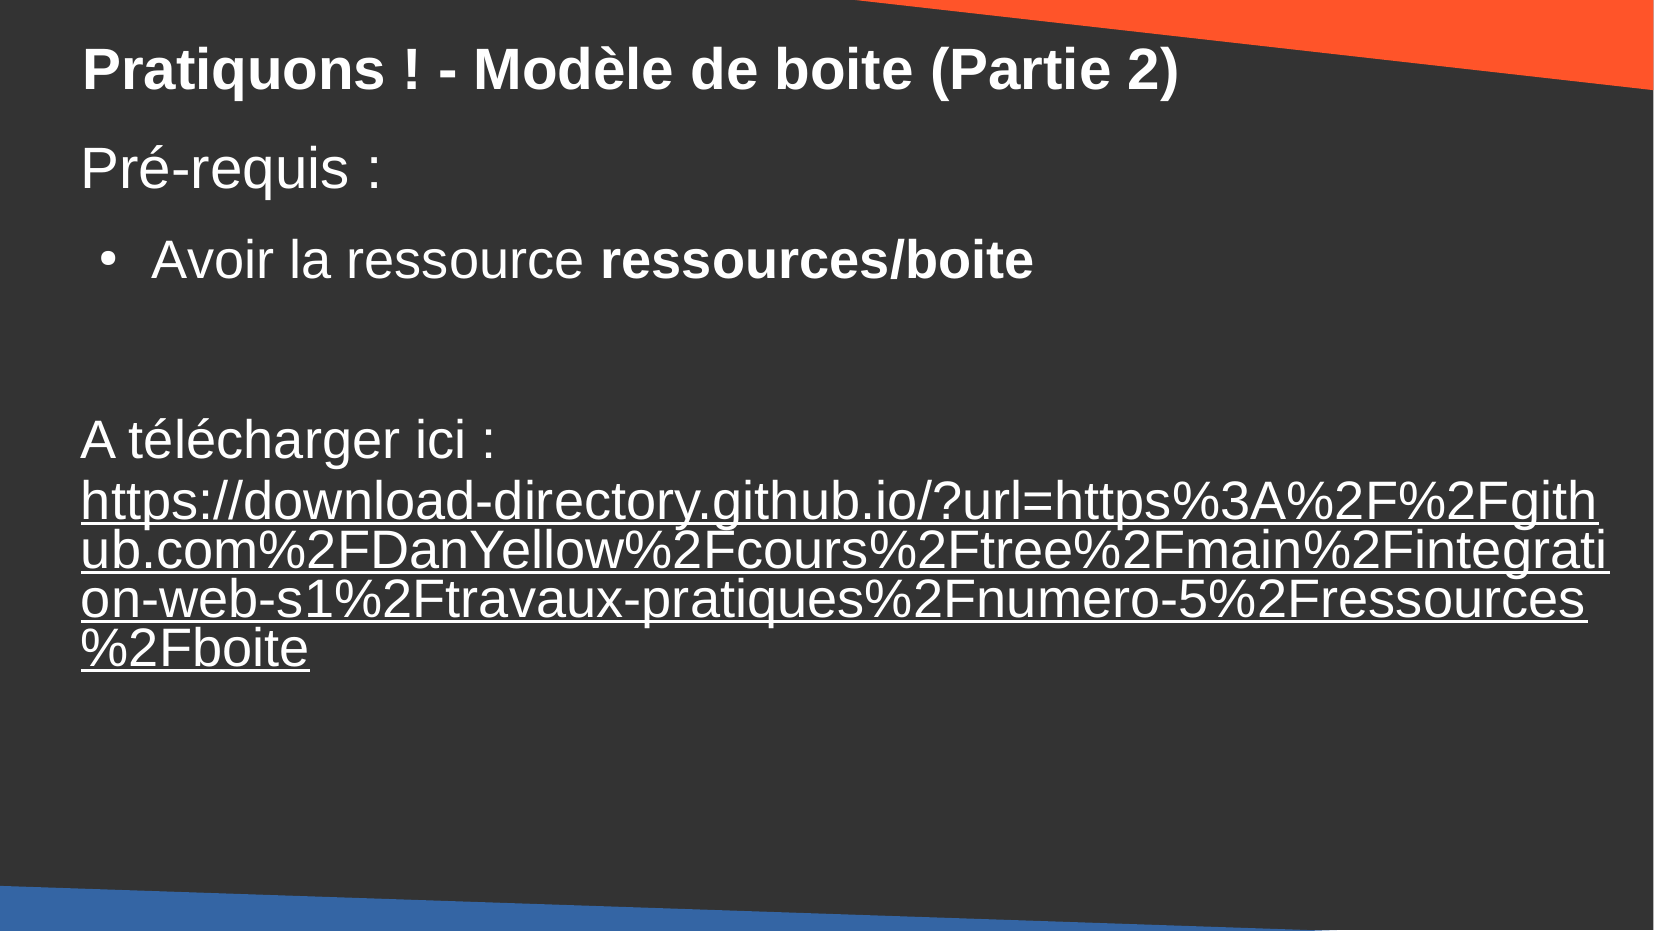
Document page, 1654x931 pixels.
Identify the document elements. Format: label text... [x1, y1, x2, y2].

list Pré-requis : Avoir la ressource ressources/boite A télécharger ici : https://download-directory.github.io/?url=https%3A%2F%2Fgithub.com%2FDanYellow%2Fcours%2Ftree%2Fmain%2Fintegration-web-s1%2Ftravaux-pratiques%2Fnumero-5%2Fressources%2Fboite [80, 135, 1620, 697]
title Pratiquons ! - Modèle de boite (Partie 2) [82, 37, 1571, 114]
text_box [0, 885, 1337, 931]
text_box [855, 0, 1654, 91]
